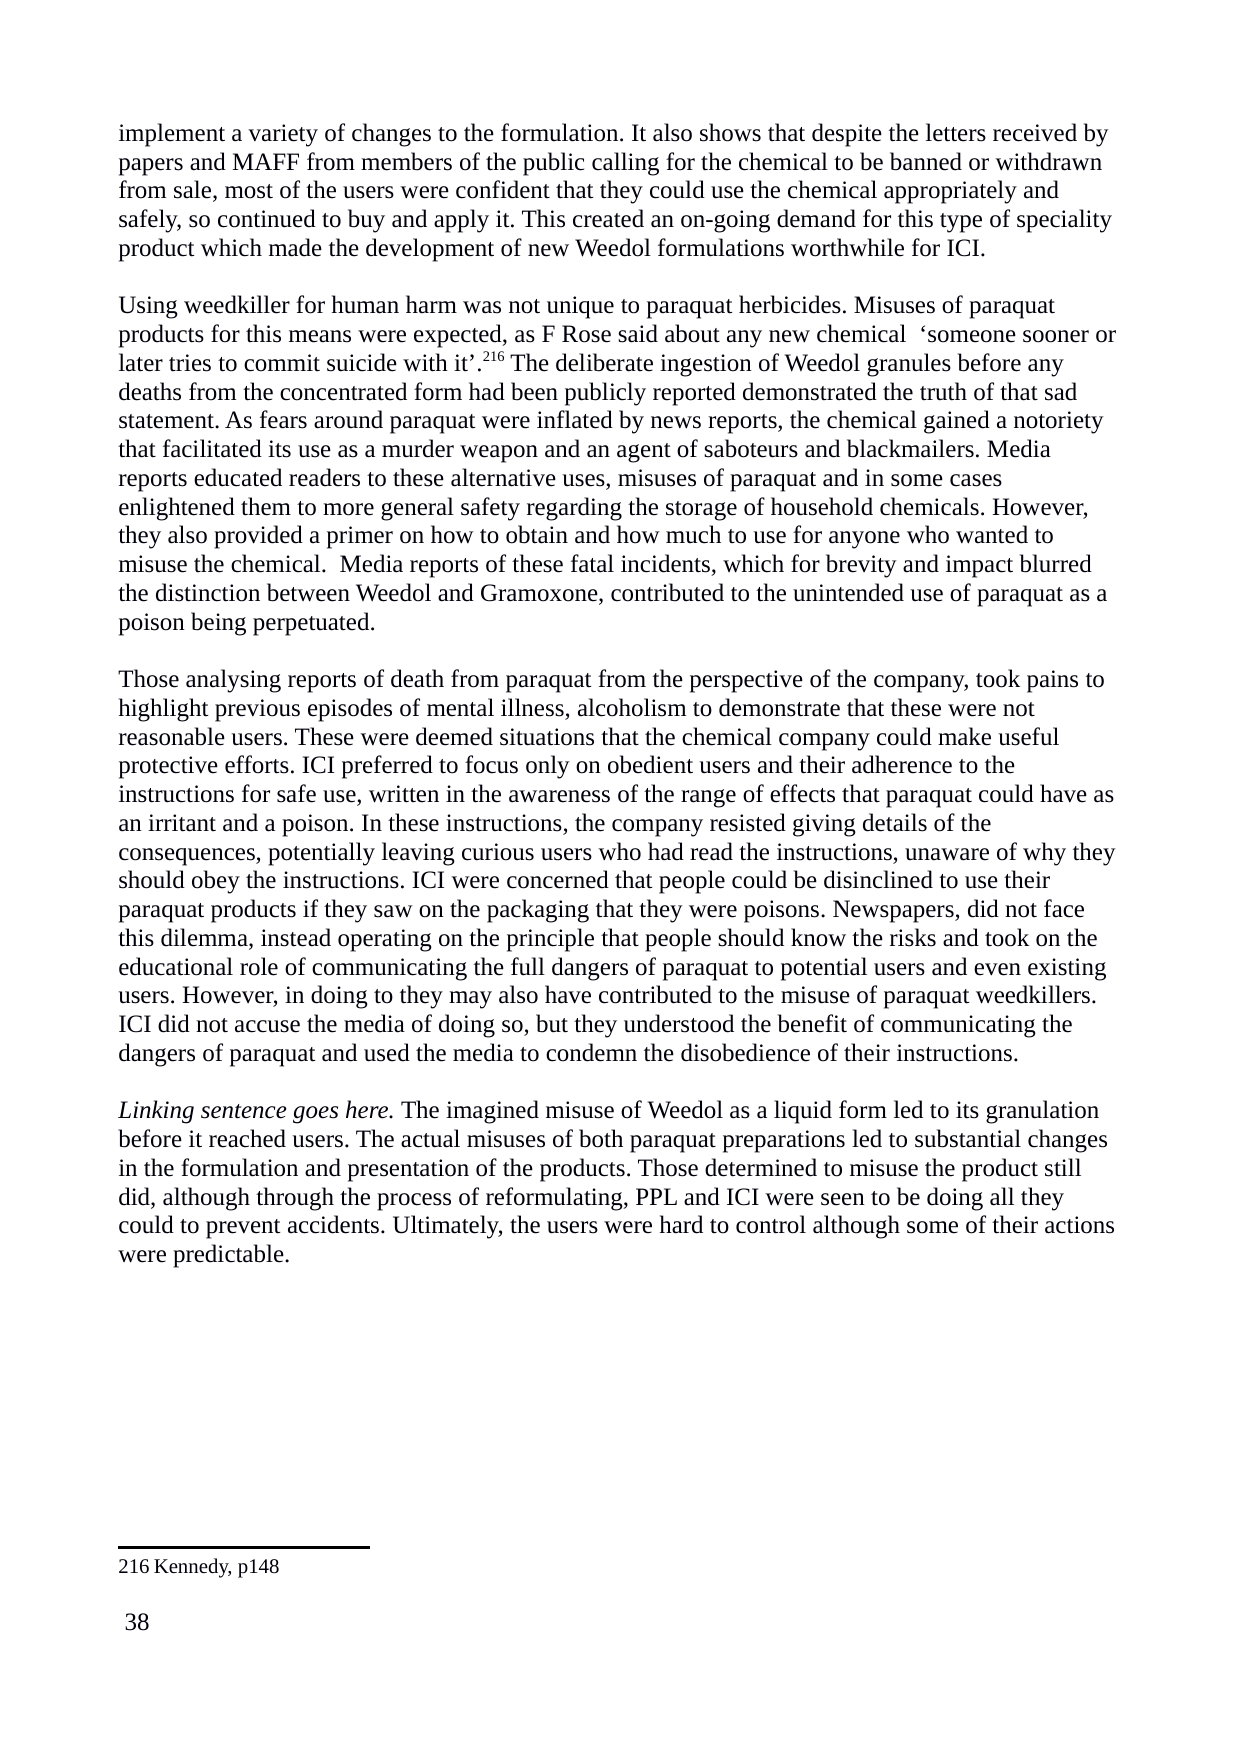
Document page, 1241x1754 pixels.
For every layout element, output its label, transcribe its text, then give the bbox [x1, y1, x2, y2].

text Using weedkiller for human harm was not unique to paraquat herbicides. Misuses of paraquat products for this means were expected, as F Rose said about any new chemical ‘someone sooner or later tries to commit suicide with it’. The deliberate ingestion of Weedol granules before any deaths from the concentrated form had been publicly reported demonstrated the truth of that sad statement. As fears around paraquat were inflated by news reports, the chemical gained a notoriety that facilitated its use as a murder weapon and an agent of saboteurs and blackmailers. Media reports educated readers to these alternative uses, misuses of paraquat and in some cases enlightened them to more general safety regarding the storage of household chemicals. However, they also provided a primer on how to obtain and how much to use for anyone who wanted to misuse the chemical. Media reports of these fatal incidents, which for brevity and impact blurred the distinction between Weedol and Gramoxone, contributed to the unintended use of paraquat as a poison being perpetuated. [118, 291, 1122, 636]
text implement a variety of changes to the formulation. It also shows that despite the letters received by papers and MAFF from members of the public calling for the chemical to be banned or withdrawn from sale, most of the users were confident that they could use the chemical appropriately and safely, so continued to buy and apply it. This created an on-going demand for this type of speciality product which made the development of new Weedol formulations worthwhile for ICI. [118, 118, 1122, 262]
text Kennedy, p148 [118, 1553, 1122, 1578]
text Linking sentence goes here. The imagined misuse of Weedol as a liquid form led to its granulation before it reached users. The actual misuses of both paraquat preparations led to substantial changes in the formulation and presentation of the products. Those determined to misuse the product still did, although through the process of reformulating, PPL and ICI were seen to be doing all they could to prevent accidents. Ultimately, the users were hard to control although some of their actions were predictable. [118, 1096, 1122, 1268]
text Those analysing reports of death from paraquat from the perspective of the company, took pains to highlight previous episodes of mental illness, alcoholism to demonstrate that these were not reasonable users. These were deemed situations that the chemical company could make useful protective efforts. ICI preferred to focus only on obedient users and their adherence to the instructions for safe use, written in the awareness of the range of effects that paraquat could have as an irritant and a poison. In these instructions, the company resisted giving details of the consequences, potentially leaving curious users who had read the instructions, unaware of why they should obey the instructions. ICI were concerned that people could be disinclined to use their paraquat products if they saw on the packaging that they were poisons. Newspapers, did not face this dilemma, instead operating on the principle that people should know the risks and took on the educational role of communicating the full dangers of paraquat to potential users and even existing users. However, in doing to they may also have contributed to the misuse of paraquat weedkillers. ICI did not accuse the media of doing so, but they understood the benefit of communicating the dangers of paraquat and used the media to condemn the disobedience of their instructions. [118, 664, 1122, 1067]
